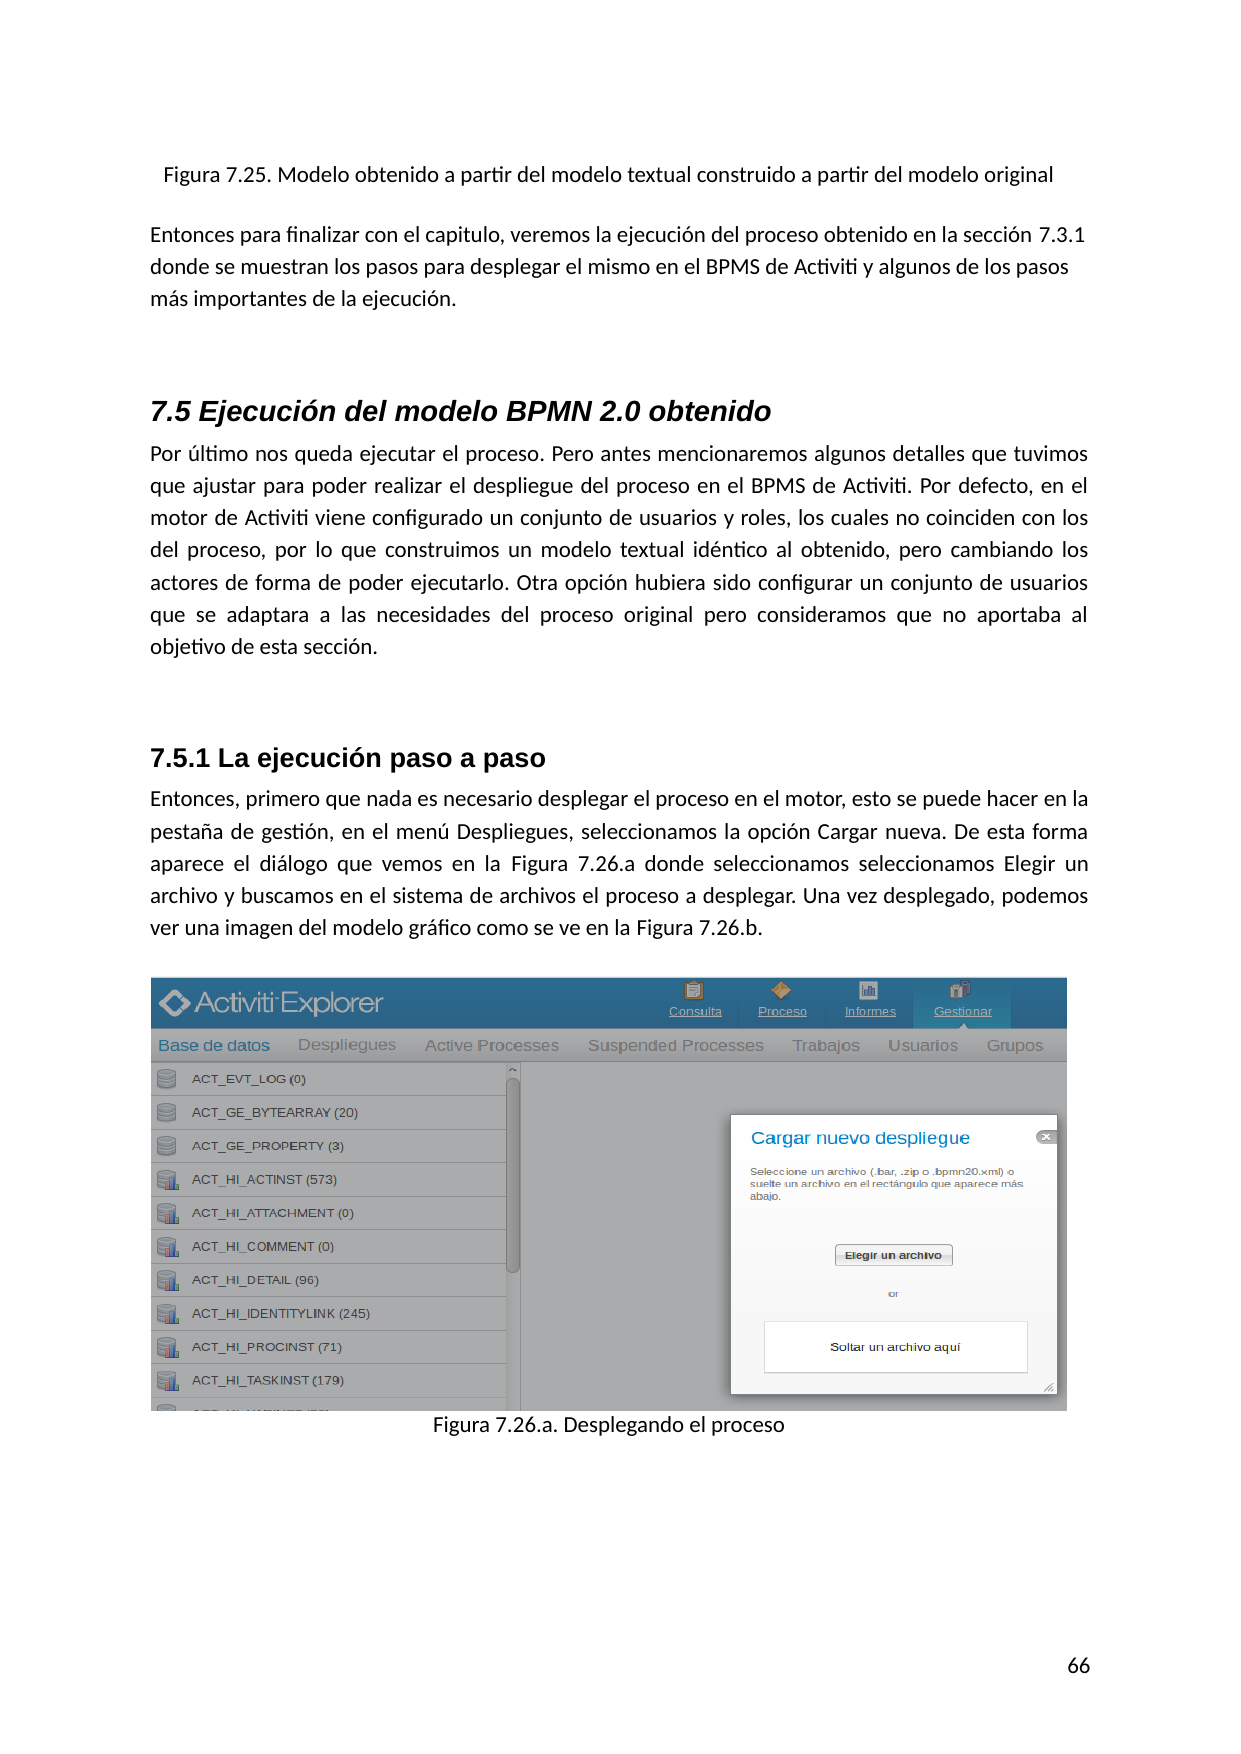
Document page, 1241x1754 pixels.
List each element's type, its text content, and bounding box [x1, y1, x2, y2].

subtitle 7.5.1 La ejecución paso a paso [150, 742, 1090, 774]
table_header Figura 7.26.a. Desplegando el proceso [139, 966, 1079, 1477]
text Entonces, primero que nada es necesario desplegar el proceso en el motor, esto se puede hacer en la pestaña de gestión, en el menú Despliegues, seleccionamos la opción Cargar nueva. De esta forma aparece el diálogo que vemos en la Figura 7.26.a donde seleccionamos seleccionamos Elegir un archivo y buscamos en el sistema de archivos el proceso a desplegar. Una vez desplegado, podemos ver una imagen del modelo gráfico como se ve en la Figura 7.26.b. [150, 784, 1090, 941]
subtitle 7.5 Ejecución del modelo BPMN 2.0 obtenido [150, 394, 1090, 428]
picture [151, 976, 1067, 1411]
text Entonces para finalizar con el capitulo, veremos la ejecución del proceso obtenido en la sección 7.3.1 donde se muestran los pasos para desplegar el mismo en el BPMS de Activiti y algunos de los pasos más importantes de la ejecución. [150, 220, 1090, 312]
text Por último nos queda ejecutar el proceso. Pero antes mencionaremos algunos detalles que tuvimos que ajustar para poder realizar el despliegue del proceso en el BPMS de Activiti. Por defecto, en el motor de Activiti viene configurado un conjunto de usuarios y roles, los cuales no coinciden con los del proceso, por lo que construimos un modelo textual idéntico al obtenido, pero cambiando los actores de forma de poder ejecutarlo. Otra opción hubiera sido configurar un conjunto de usuarios que se adaptara a las necesidades del proceso original pero consideramos que no aportaba al objetivo de esta sección. [150, 439, 1090, 660]
table_header Figura 7.25. Modelo obtenido a partir del modelo textual construido a partir del modelo original [139, 150, 1079, 220]
